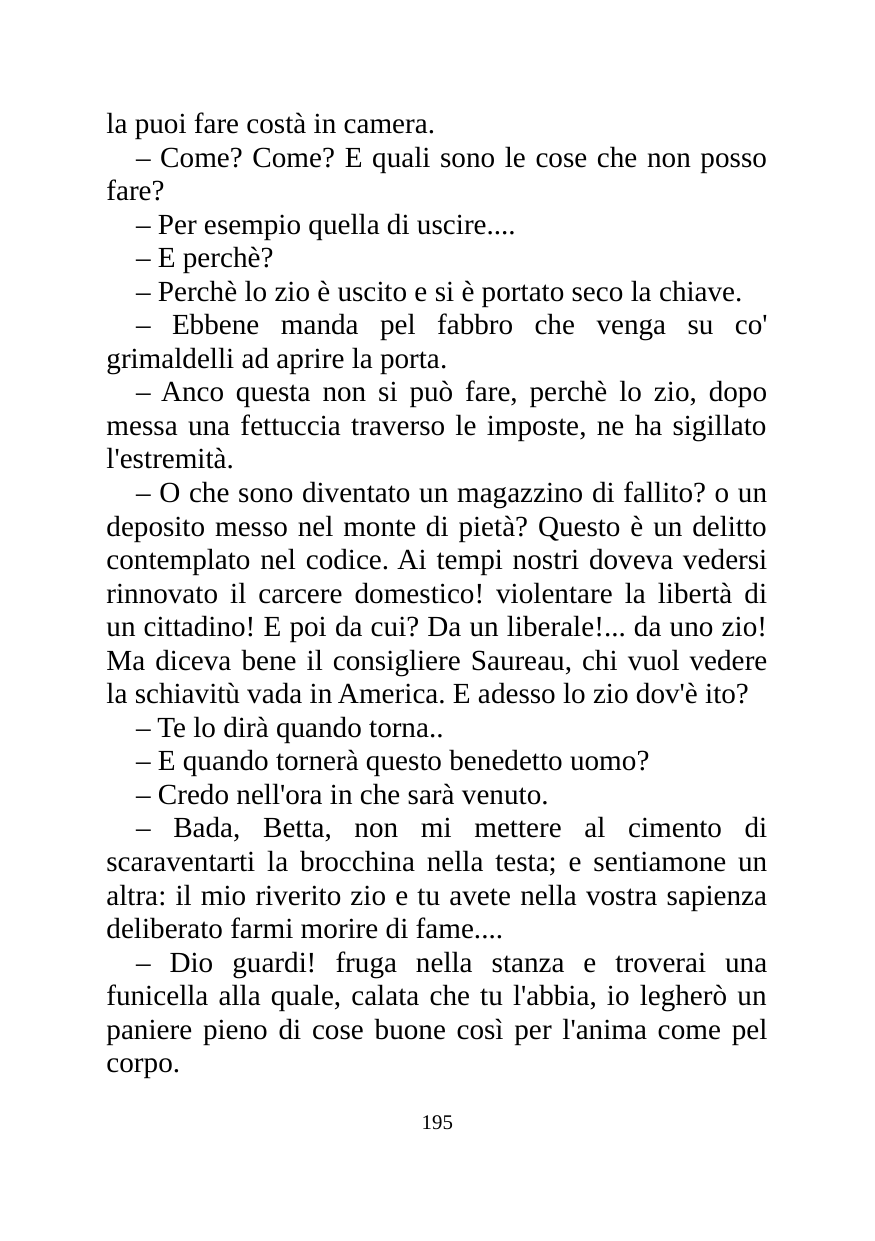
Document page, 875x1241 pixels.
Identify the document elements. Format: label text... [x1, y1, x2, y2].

text – Anco questa non si può fare, perchè lo zio, dopo messa una fettuccia traverso le imposte, ne ha sigillato l'estremità. [106, 374, 768, 475]
text – Ebbene manda pel fabbro che venga su co' grimaldelli ad aprire la porta. [106, 307, 768, 374]
text – Per esempio quella di uscire.... [106, 207, 768, 240]
text – Bada, Betta, non mi mettere al cimento di scaraventarti la brocchina nella testa; e sentiamone un altra: il mio riverito zio e tu avete nella vostra sapienza deliberato farmi morire di fame.... [106, 811, 768, 945]
text – E perchè? [106, 240, 768, 274]
text – Dio guardi! fruga nella stanza e troverai una funicella alla quale, calata che tu l'abbia, io legherò un paniere pieno di cose buone così per l'anima come pel corpo. [106, 945, 768, 1079]
text – E quando tornerà questo benedetto uomo? [106, 743, 768, 777]
text – Te lo dirà quando torna.. [106, 710, 768, 743]
text la puoi fare costà in camera. [106, 106, 768, 140]
text – Perchè lo zio è uscito e si è portato seco la chiave. [106, 274, 768, 307]
text – Come? Come? E quali sono le cose che non posso fare? [106, 140, 768, 207]
text – Credo nell'ora in che sarà venuto. [106, 777, 768, 811]
text – O che sono diventato un magazzino di fallito? o un deposito messo nel monte di pietà? Questo è un delitto contemplato nel codice. Ai tempi nostri doveva vedersi rinnovato il carcere domestico! violentare la libertà di un cittadino! E poi da cui? Da un liberale!... da uno zio! Ma diceva bene il consigliere Saureau, chi vuol vedere la schiavitù vada in America. E adesso lo zio dov'è ito? [106, 475, 768, 710]
